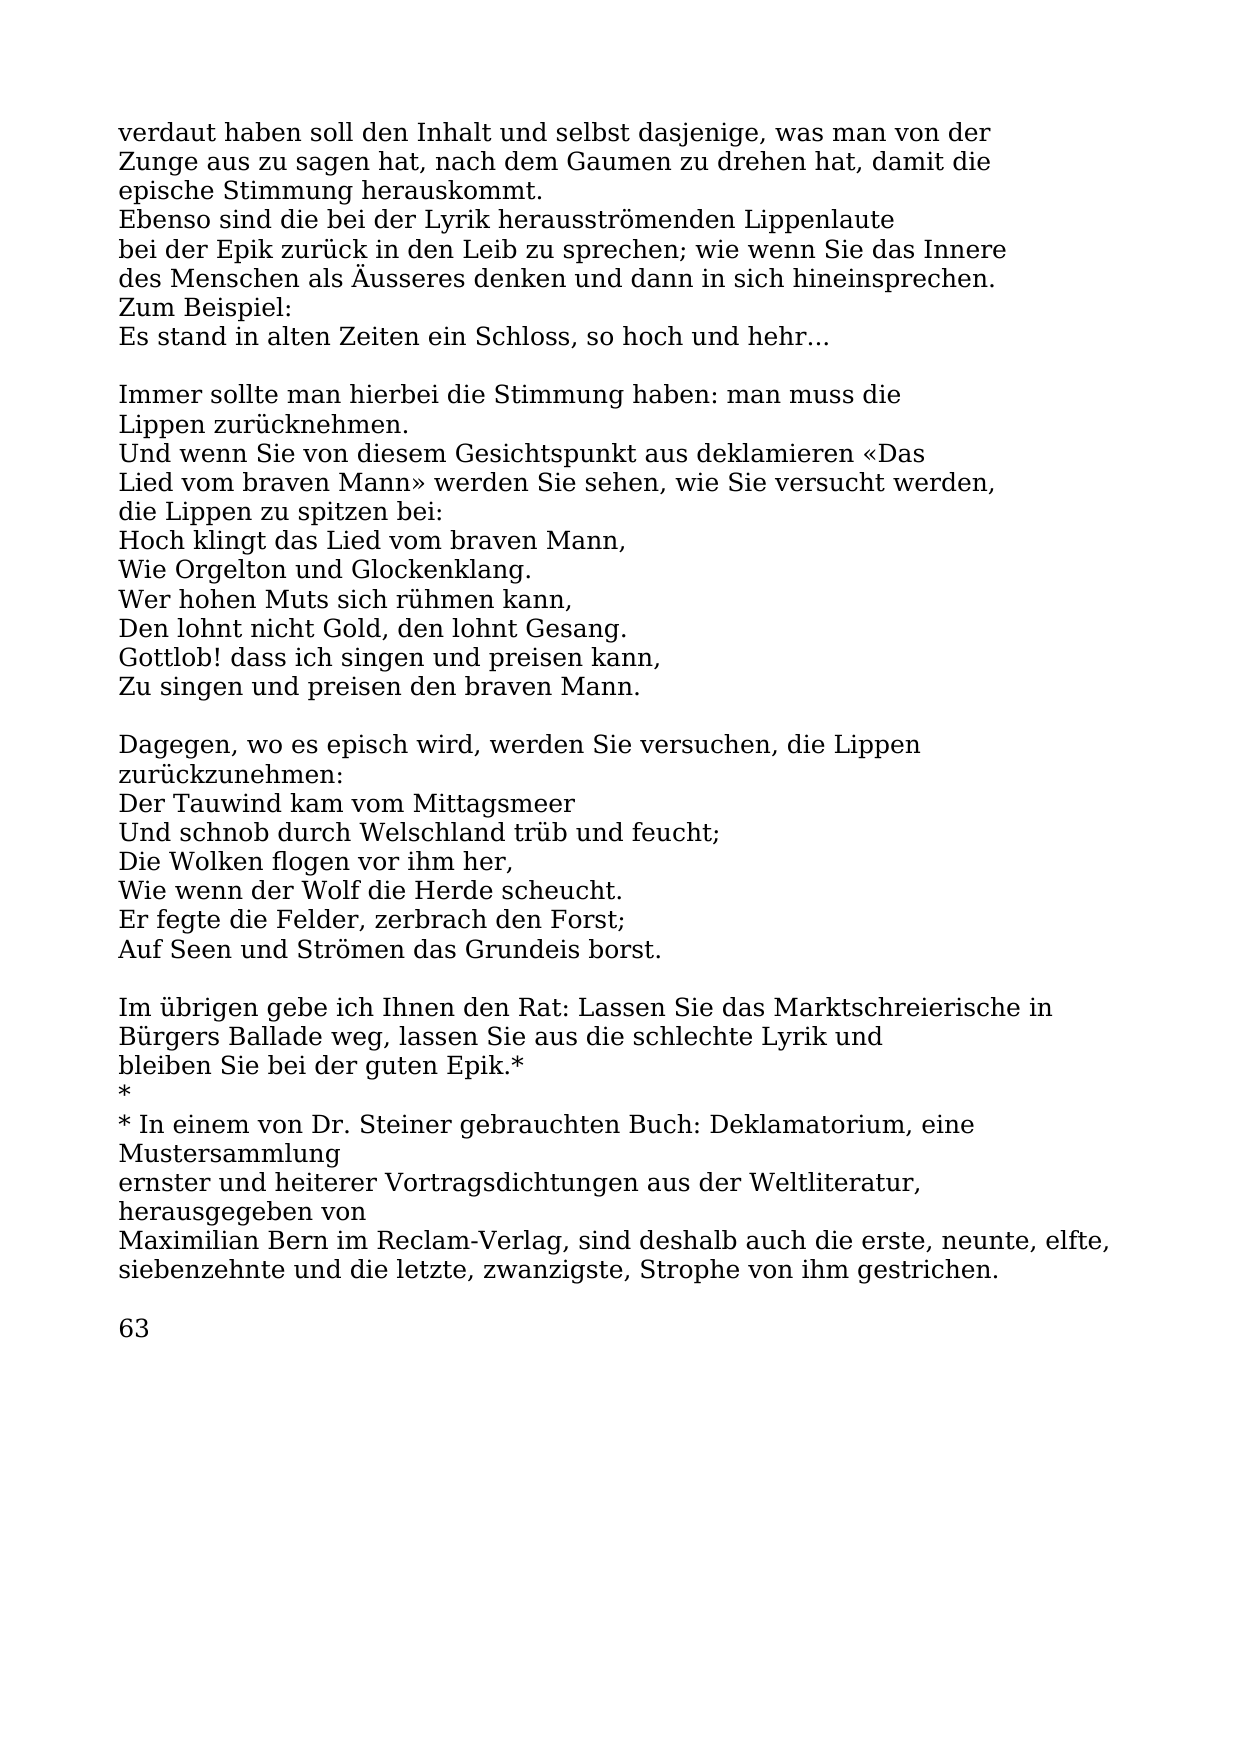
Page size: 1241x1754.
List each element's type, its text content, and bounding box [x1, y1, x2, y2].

text ernster und heiterer Vortragsdichtungen aus der Weltliteratur, herausgegeben von [118, 1168, 1122, 1226]
text Und schnob durch Welschland trüb und feucht; [118, 818, 1122, 847]
text bei der Epik zurück in den Leib zu sprechen; wie wenn Sie das Innere [118, 235, 1122, 264]
text Immer sollte man hierbei die Stimmung haben: man muss die [118, 381, 1122, 410]
text Es stand in alten Zeiten ein Schloss, so hoch und hehr... [118, 322, 1122, 351]
text Den lohnt nicht Gold, den lohnt Gesang. [118, 614, 1122, 643]
text * In einem von Dr. Steiner gebrauchten Buch: Deklamatorium, eine Mustersammlung [118, 1110, 1122, 1168]
text bleiben Sie bei der guten Epik.* [118, 1051, 1122, 1081]
text Wie Orgelton und Glockenklang. [118, 556, 1122, 585]
text * [118, 1081, 1122, 1110]
text verdaut haben soll den Inhalt und selbst dasjenige, was man von der [118, 118, 1122, 147]
text Hoch klingt das Lied vom braven Mann, [118, 526, 1122, 556]
text zurückzunehmen: [118, 760, 1122, 789]
text Die Wolken flogen vor ihm her, [118, 847, 1122, 876]
text Der Tauwind kam vom Mittagsmeer [118, 789, 1122, 818]
text Wer hohen Muts sich rühmen kann, [118, 585, 1122, 614]
text Dagegen, wo es episch wird, werden Sie versuchen, die Lippen [118, 731, 1122, 760]
text Und wenn Sie von diesem Gesichtspunkt aus deklamieren «Das [118, 439, 1122, 468]
text Zu singen und preisen den braven Mann. [118, 672, 1122, 701]
text Zum Beispiel: [118, 293, 1122, 322]
text Maximilian Bern im Reclam-Verlag, sind deshalb auch die erste, neunte, elfte, siebenzehnte und die letzte, zwanzigste, Strophe von ihm gestrichen. [118, 1226, 1122, 1285]
text Im übrigen gebe ich Ihnen den Rat: Lassen Sie das Marktschreierische in Bürgers Ballade weg, lassen Sie aus die schlechte Lyrik und [118, 993, 1122, 1051]
text Lippen zurücknehmen. [118, 410, 1122, 439]
text Ebenso sind die bei der Lyrik herausströmenden Lippenlaute [118, 206, 1122, 235]
text Gottlob! dass ich singen und preisen kann, [118, 643, 1122, 672]
text Auf Seen und Strömen das Grundeis borst. [118, 935, 1122, 964]
text 63 [118, 1314, 1122, 1343]
text des Menschen als Äusseres denken und dann in sich hineinsprechen. [118, 264, 1122, 293]
text epische Stimmung herauskommt. [118, 176, 1122, 206]
text Lied vom braven Mann» werden Sie sehen, wie Sie versucht werden, [118, 468, 1122, 497]
text Er fegte die Felder, zerbrach den Forst; [118, 906, 1122, 935]
text die Lippen zu spitzen bei: [118, 497, 1122, 526]
text Wie wenn der Wolf die Herde scheucht. [118, 876, 1122, 906]
text Zunge aus zu sagen hat, nach dem Gaumen zu drehen hat, damit die [118, 147, 1122, 176]
